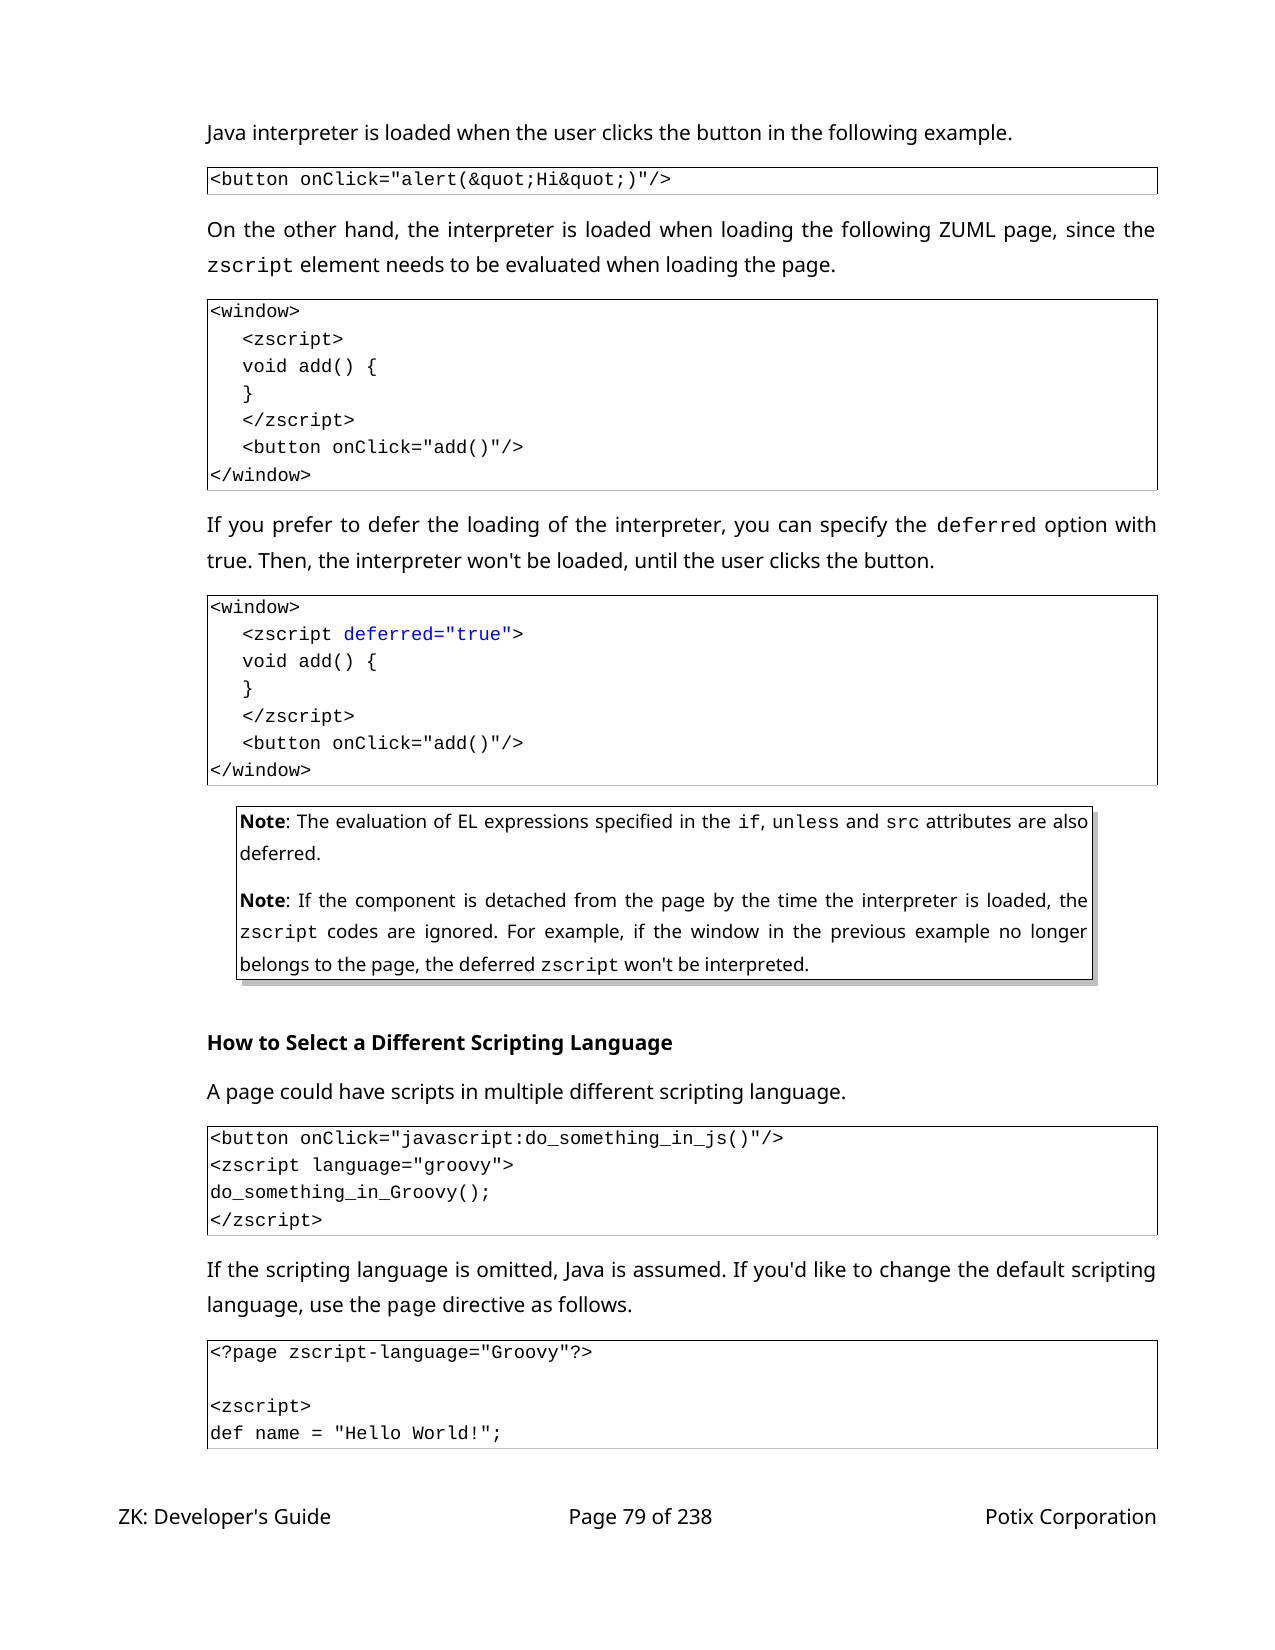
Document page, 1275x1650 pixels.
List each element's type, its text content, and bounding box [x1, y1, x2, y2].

text Note: The evaluation of EL expressions specified in the if, unless and src attributes are also deferred. [237, 807, 1092, 866]
text } [208, 381, 1157, 405]
text On the other hand, the interpreter is loaded when loading the following ZUML page, since the zscript element needs to be evaluated when loading the page. [207, 215, 1157, 279]
text <window> [208, 300, 1157, 323]
text </zscript> [208, 1207, 1157, 1235]
text def name = "Hello World!"; [208, 1421, 1157, 1448]
text </zscript> [208, 703, 1157, 728]
text void add() { [208, 649, 1157, 673]
text <?page zscript-language="Groovy"?> [208, 1341, 1157, 1364]
text do_something_in_Groovy(); [208, 1180, 1157, 1204]
text <button onClick="javascript:do_something_in_js()"/> [208, 1127, 1157, 1150]
text </zscript> [208, 408, 1157, 432]
text <zscript> [208, 1394, 1157, 1418]
text <button onClick="add()"/> [208, 435, 1157, 459]
text <zscript> [208, 326, 1157, 351]
text <button onClick="alert(&quot;Hi&quot;)"/> [208, 168, 1157, 194]
text Note: If the component is detached from the page by the time the interpreter is loaded, the zscript codes are ignored. For example, if the window in the previous example no longer belongs to the page, the deferred zscript won't be interpreted. [237, 884, 1092, 979]
text </window> [208, 462, 1157, 490]
text <window> [208, 596, 1157, 619]
text <zscript deferred="true"> [208, 622, 1157, 646]
text <zscript language="groovy"> [208, 1153, 1157, 1177]
text A page could have scripts in multiple different scripting language. [207, 1077, 1157, 1105]
text </window> [208, 758, 1157, 785]
text void add() { [208, 354, 1157, 378]
text } [208, 676, 1157, 701]
text Java interpreter is loaded when the user clicks the button in the following example. [207, 118, 1157, 146]
text <button onClick="add()"/> [208, 731, 1157, 755]
text If the scripting language is omitted, Java is assumed. If you'd like to change the default scripting language, use the page directive as follows. [207, 1255, 1157, 1319]
subtitle How to Select a Different Scripting Language [207, 1028, 1157, 1056]
text If you prefer to defer the loading of the interpreter, you can specify the deferred option with true. Then, the interpreter won't be loaded, until the user clicks the button. [207, 510, 1157, 574]
